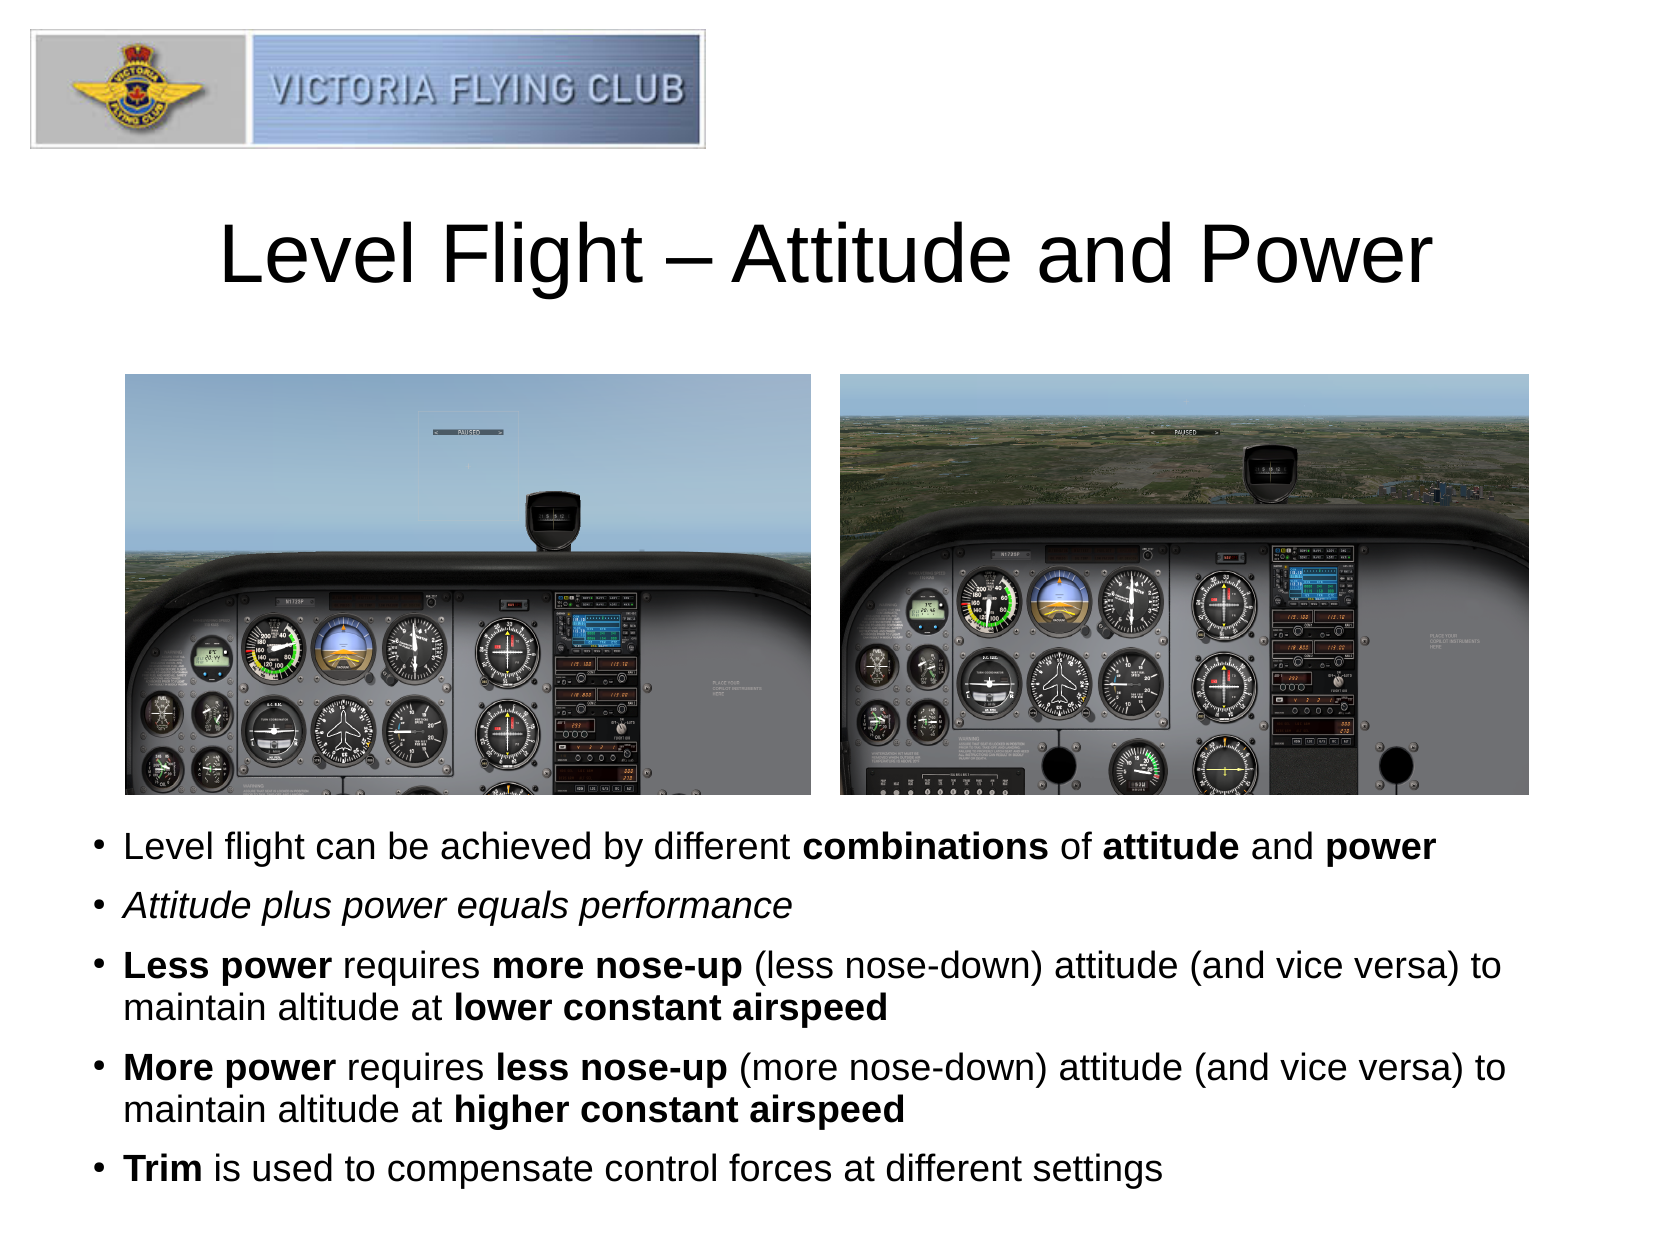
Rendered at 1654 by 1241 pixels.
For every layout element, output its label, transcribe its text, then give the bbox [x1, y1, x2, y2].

title Level Flight – Attitude and Power [82, 150, 1571, 358]
picture [125, 374, 811, 796]
picture [840, 374, 1529, 796]
list Level flight can be achieved by different combinations of attitude and power Attitude plus power equals performance Less power requires more nose-up (less nose-down) attitude (and vice versa) to maintain altitude at lower constant airspeed More power requires less nose-up (more nose-down) attitude (and vice versa) to maintain altitude at higher constant airspeed Trim is used to compensate control forces at different settings [82, 825, 1571, 1201]
picture [30, 29, 706, 149]
